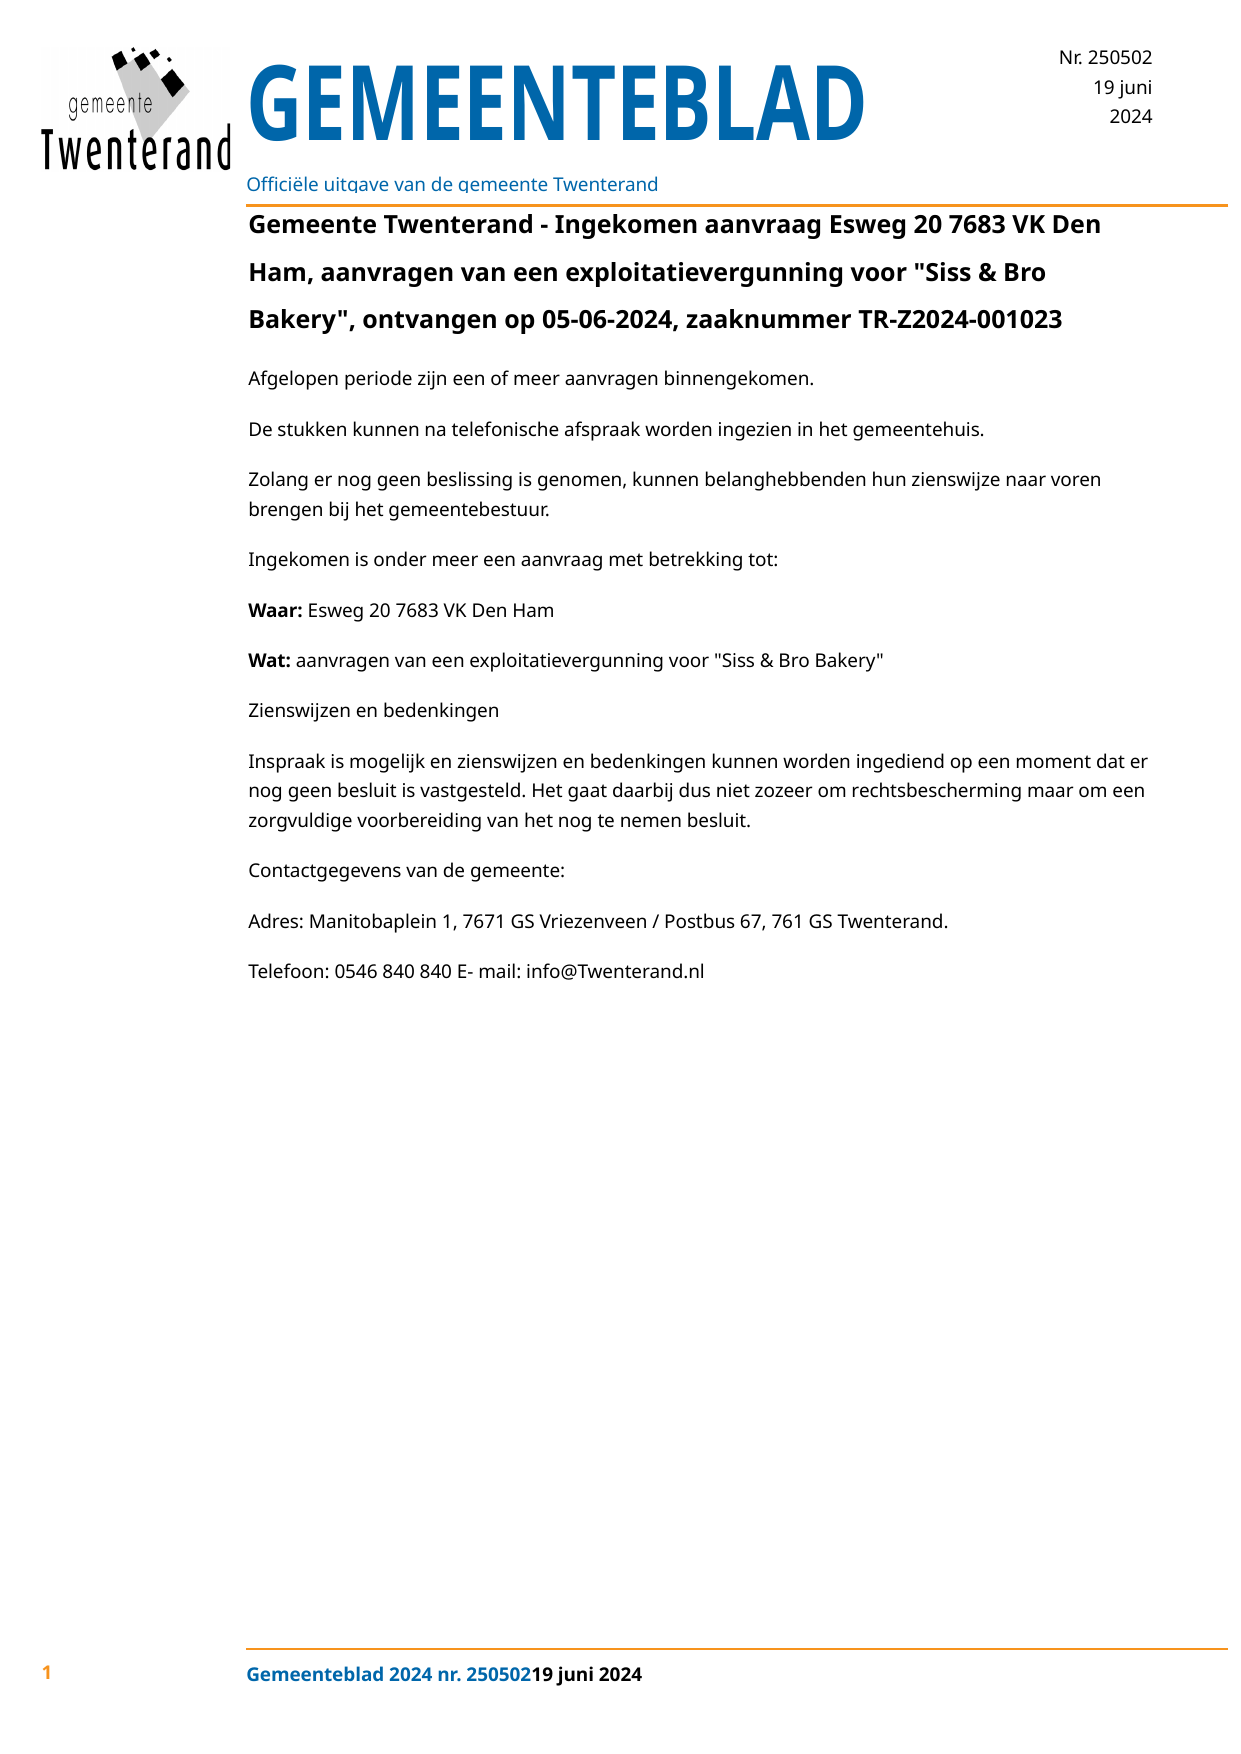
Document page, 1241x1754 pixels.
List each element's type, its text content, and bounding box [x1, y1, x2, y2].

text Zolang er nog geen beslissing is genomen, kunnen belanghebbenden hun zienswijze naar voren brengen bij het gemeentebestuur. [248, 466, 1152, 522]
text Adres: Manitobaplein 1, 7671 GS Vriezenveen / Postbus 67, 761 GS Twenterand. [248, 908, 1152, 934]
text Contactgegevens van de gemeente: [248, 858, 1152, 883]
text Inspraak is mogelijk en zienswijzen en bedenkingen kunnen worden ingediend op een moment dat er nog geen besluit is vastgesteld. Het gaat daarbij dus niet zozeer om rechtsbescherming maar om een zorgvuldige voorbereiding van het nog te nemen besluit. [248, 748, 1152, 833]
text Gemeente Twenterand - Ingekomen aanvraag Esweg 20 7683 VK Den Ham, aanvragen van een exploitatievergunning voor "Siss & Bro Bakery", ontvangen op 05-06-2024, zaaknummer TR-Z2024-001023 [248, 207, 1152, 336]
text De stukken kunnen na telefonische afspraak worden ingezien in het gemeentehuis. [248, 416, 1152, 442]
picture [41, 47, 231, 172]
text Waar: Esweg 20 7683 VK Den Ham [248, 597, 1152, 622]
text Wat: aanvragen van een exploitatievergunning voor "Siss & Bro Bakery" [248, 647, 1152, 673]
text Afgelopen periode zijn een of meer aanvragen binnengekomen. [248, 366, 1152, 391]
text Telefoon: 0546 840 840 E- mail: info@Twenterand.nl [248, 958, 1152, 984]
text Ingekomen is onder meer een aanvraag met betrekking tot: [248, 546, 1152, 572]
text Zienswijzen en bedenkingen [248, 698, 1152, 723]
